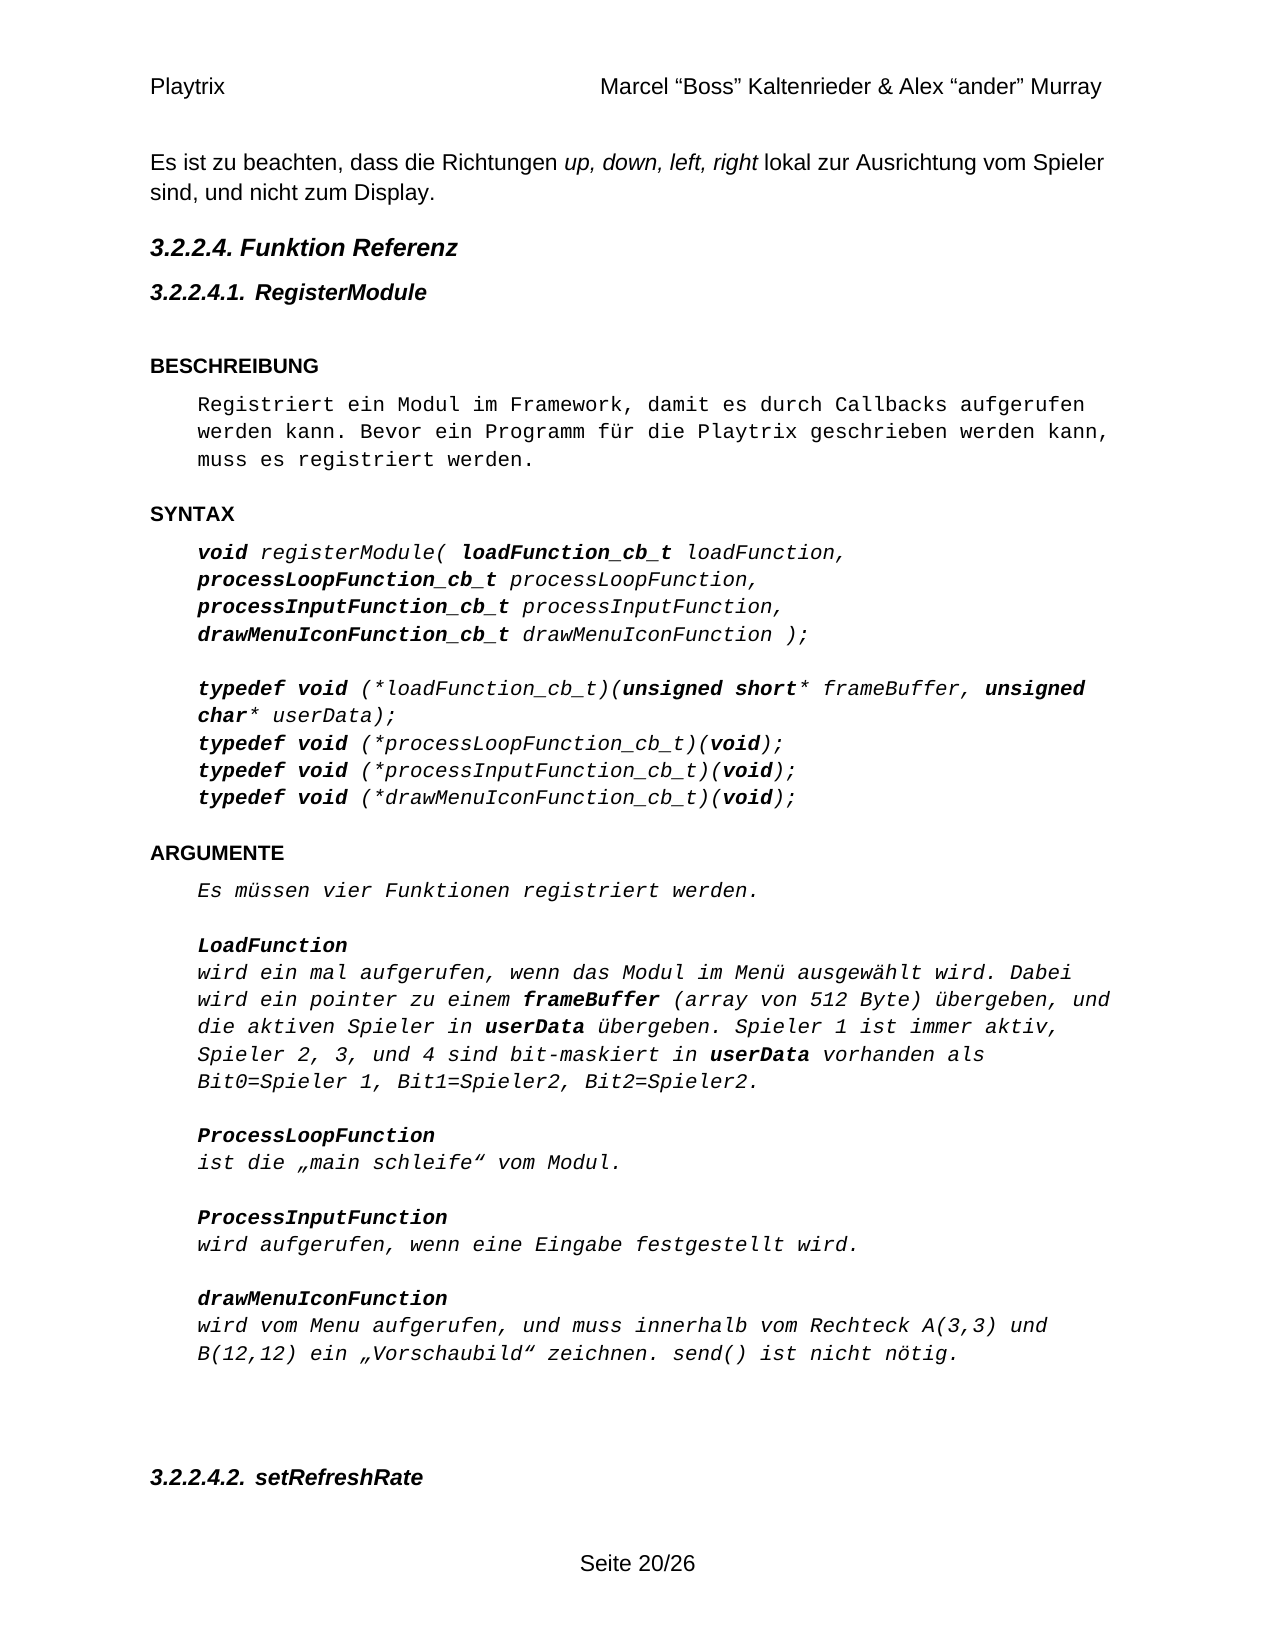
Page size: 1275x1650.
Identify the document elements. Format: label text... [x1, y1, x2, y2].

text Registriert ein Modul im Framework, damit es durch Callbacks aufgerufen werden kann. Bevor ein Programm für die Playtrix geschrieben werden kann, muss es registriert werden. [197, 394, 1125, 472]
text void registerModule( loadFunction_cb_t loadFunction, [197, 542, 1125, 566]
text typedef void (*processLoopFunction_cb_t)(void); [197, 732, 1125, 756]
text processInputFunction_cb_t processInputFunction, [197, 597, 1125, 620]
text processLoopFunction_cb_t processLoopFunction, [197, 569, 1125, 593]
text drawMenuIconFunction_cb_t drawMenuIconFunction ); [197, 624, 1125, 647]
text ist die „main schleife“ vom Modul. [197, 1152, 1125, 1176]
text wird vom Menu aufgerufen, und muss innerhalb vom Rechteck A(3,3) und B(12,12) ein „Vorschaubild“ zeichnen. send() ist nicht nötig. [197, 1315, 1125, 1366]
text typedef void (*loadFunction_cb_t)(unsigned short* frameBuffer, unsigned char* userData); [197, 678, 1125, 729]
subtitle RegisterModule [150, 279, 1125, 305]
text wird ein mal aufgerufen, wenn das Modul im Menü ausgewählt wird. Dabei wird ein pointer zu einem frameBuffer (array von 512 Byte) übergeben, und die aktiven Spieler in userData übergeben. Spieler 1 ist immer aktiv, Spieler 2, 3, und 4 sind bit-maskiert in userData vorhanden als Bit0=Spieler 1, Bit1=Spieler2, Bit2=Spieler2. [197, 962, 1125, 1094]
text typedef void (*drawMenuIconFunction_cb_t)(void); [197, 787, 1125, 811]
text ProcessInputFunction [197, 1207, 1125, 1230]
subtitle setRefreshRate [150, 1465, 1125, 1491]
text ProcessLoopFunction [197, 1125, 1125, 1149]
text Es ist zu beachten, dass die Richtungen up, down, left, right lokal zur Ausrichtung vom Spieler sind, und nicht zum Display. [150, 150, 1125, 205]
subtitle Funktion Referenz [150, 234, 1125, 262]
text BESCHREIBUNG [150, 355, 1125, 378]
text Es müssen vier Funktionen registriert werden. [197, 880, 1125, 904]
text LoadFunction [197, 935, 1125, 958]
text typedef void (*processInputFunction_cb_t)(void); [197, 760, 1125, 783]
text ARGUMENTE [150, 841, 1125, 864]
text drawMenuIconFunction [197, 1288, 1125, 1312]
text SYNTAX [150, 503, 1125, 526]
text wird aufgerufen, wenn eine Eingabe festgestellt wird. [197, 1234, 1125, 1257]
